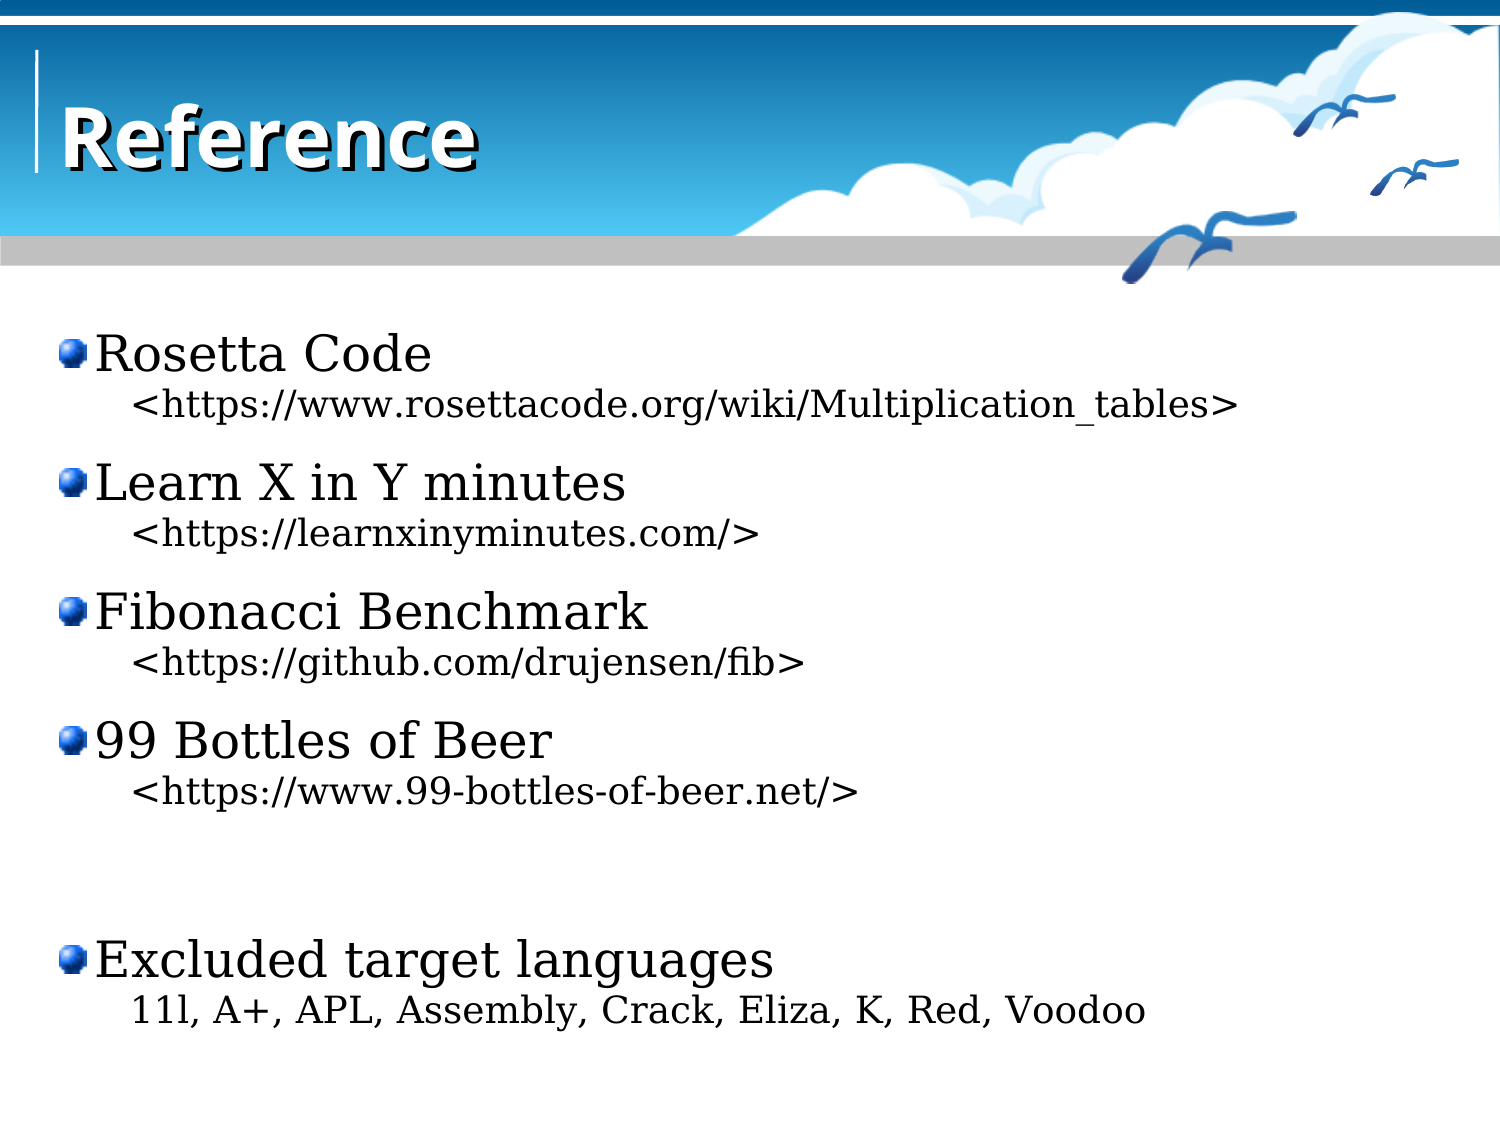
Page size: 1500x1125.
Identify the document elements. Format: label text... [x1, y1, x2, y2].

picture [730, 12, 1500, 284]
list Rosetta Code <https://www.rosettacode.org/wiki/Multiplication_tables> Learn X in Y minutes <https://learnxinyminutes.com/> Fibonacci Benchmark <https://github.com/drujensen/fib> 99 Bottles of Beer <https://www.99-bottles-of-beer.net/> Excluded target languages 11l, A+, APL, Assembly, Crack, Eliza, K, Red, Voodoo [59, 324, 1453, 1105]
title Reference [59, 86, 1465, 186]
